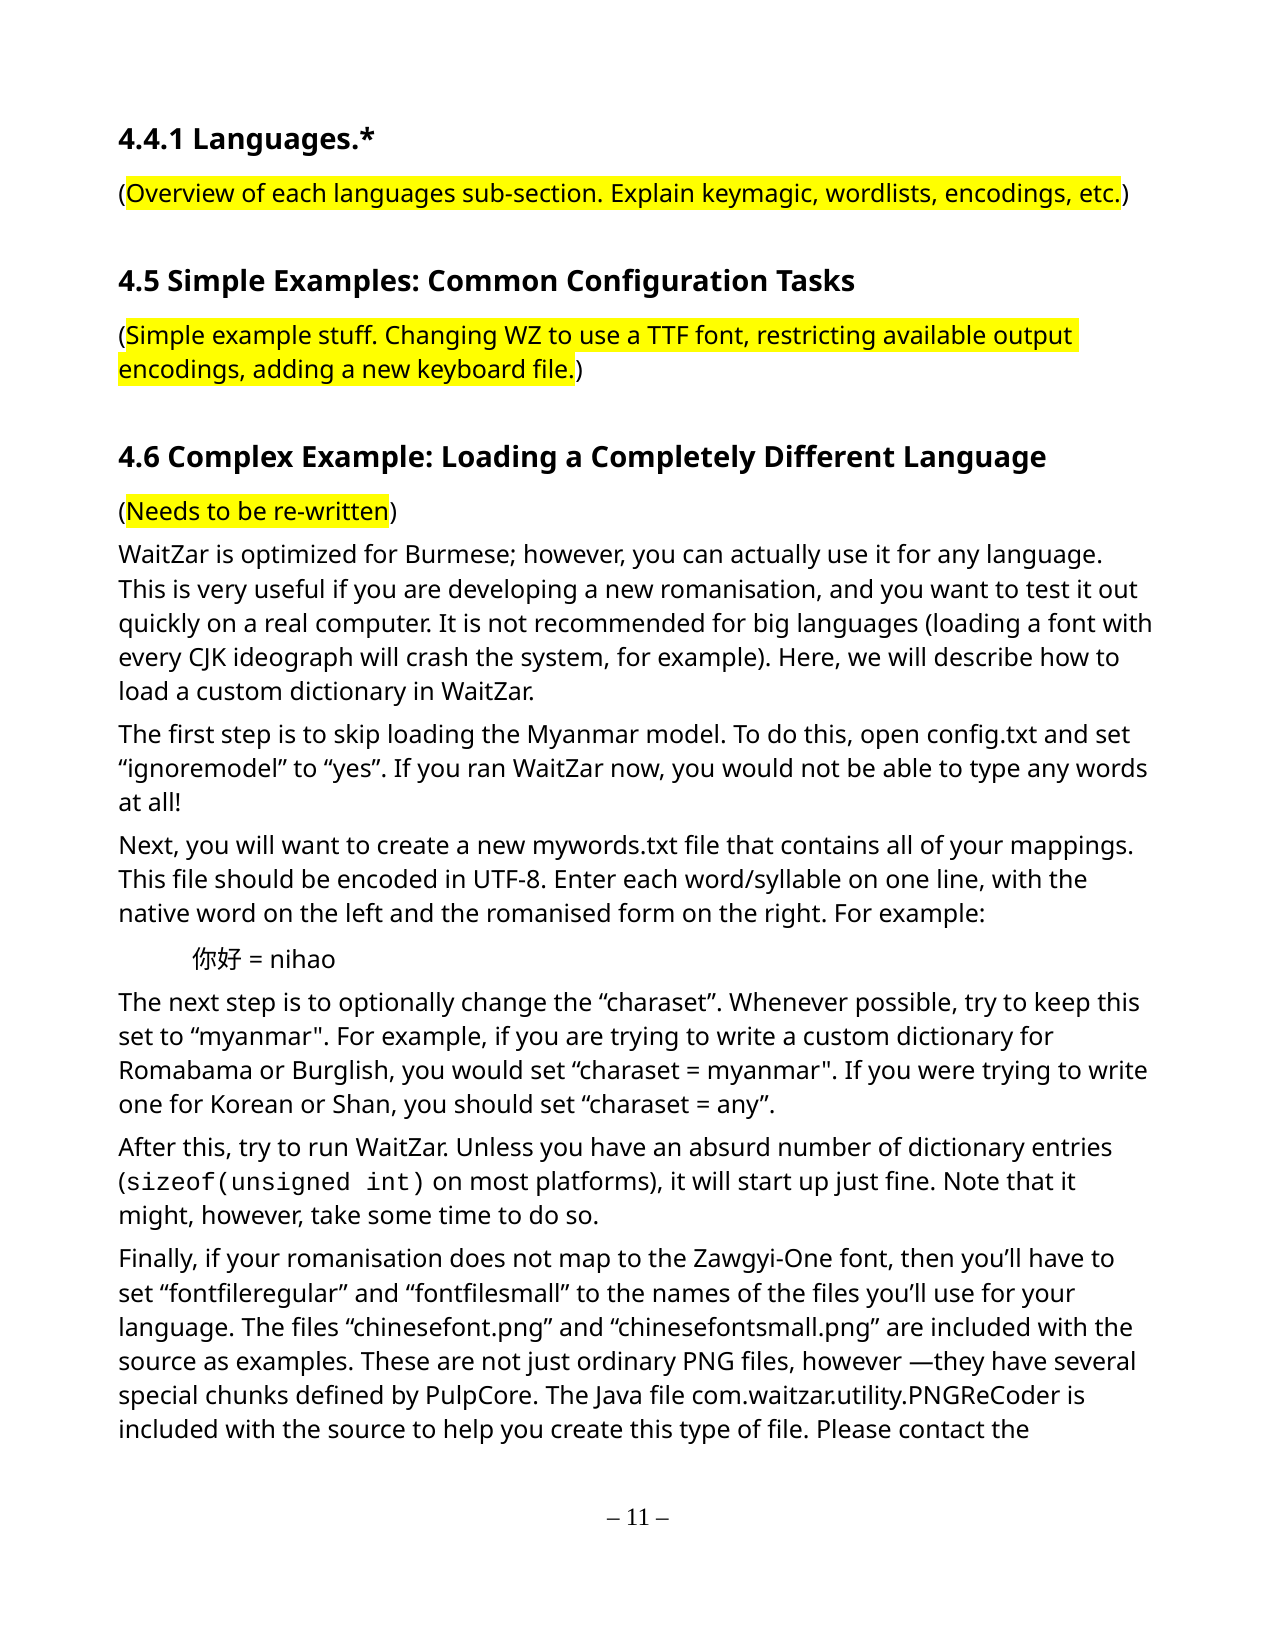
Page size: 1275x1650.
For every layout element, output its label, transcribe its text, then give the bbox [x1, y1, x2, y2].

text (Needs to be re-written) [118, 494, 1157, 528]
text The first step is to skip loading the Myanmar model. To do this, open config.txt and set “ignoremodel” to “yes”. If you ran WaitZar now, you would not be able to type any words at all! [118, 717, 1157, 819]
text (Simple example stuff. Changing WZ to use a TTF font, restricting available output encodings, adding a new keyboard file.) [118, 318, 1157, 386]
subtitle 4.5 Simple Examples: Common Configuration Tasks [118, 260, 1157, 300]
text WaitZar is optimized for Burmese; however, you can actually use it for any language. This is very useful if you are developing a new romanisation, and you want to test it out quickly on a real computer. It is not recommended for big languages (loading a font with every CJK ideograph will crash the system, for example). Here, we will describe how to load a custom dictionary in WaitZar. [118, 537, 1157, 707]
text The next step is to optionally change the “charaset”. Whenever possible, try to keep this set to “myanmar". For example, if you are trying to write a custom dictionary for Romabama or Burglish, you would set “charaset = myanmar". If you were trying to write one for Korean or Shan, you should set “charaset = any”. [118, 984, 1157, 1121]
text After this, try to run WaitZar. Unless you have an absurd number of dictionary entries (sizeof(unsigned int) on most platforms), it will start up just fine. Note that it might, however, take some time to do so. [118, 1130, 1157, 1232]
subtitle 4.6 Complex Example: Loading a Completely Different Language [118, 436, 1157, 476]
text 你好 = nihao [118, 939, 1157, 975]
text Finally, if your romanisation does not map to the Zawgyi-One font, then you’ll have to set “fontfileregular” and “fontfilesmall” to the names of the files you’ll use for your language. The files “chinesefont.png” and “chinesefontsmall.png” are included with the source as examples. These are not just ordinary PNG files, however —they have several special chunks defined by PulpCore. The Java file com.waitzar.utility.PNGReCoder is included with the source to help you create this type of file. Please contact the [118, 1241, 1157, 1446]
text (Overview of each languages sub-section. Explain keymagic, wordlists, encodings, etc.) [118, 176, 1157, 210]
text Next, you will want to create a new mywords.txt file that contains all of your mappings. This file should be encoded in UTF-8. Enter each word/syllable on one line, with the native word on the left and the romanised form on the right. For example: [118, 828, 1157, 930]
subtitle 4.4.1 Languages.* [118, 118, 1157, 158]
